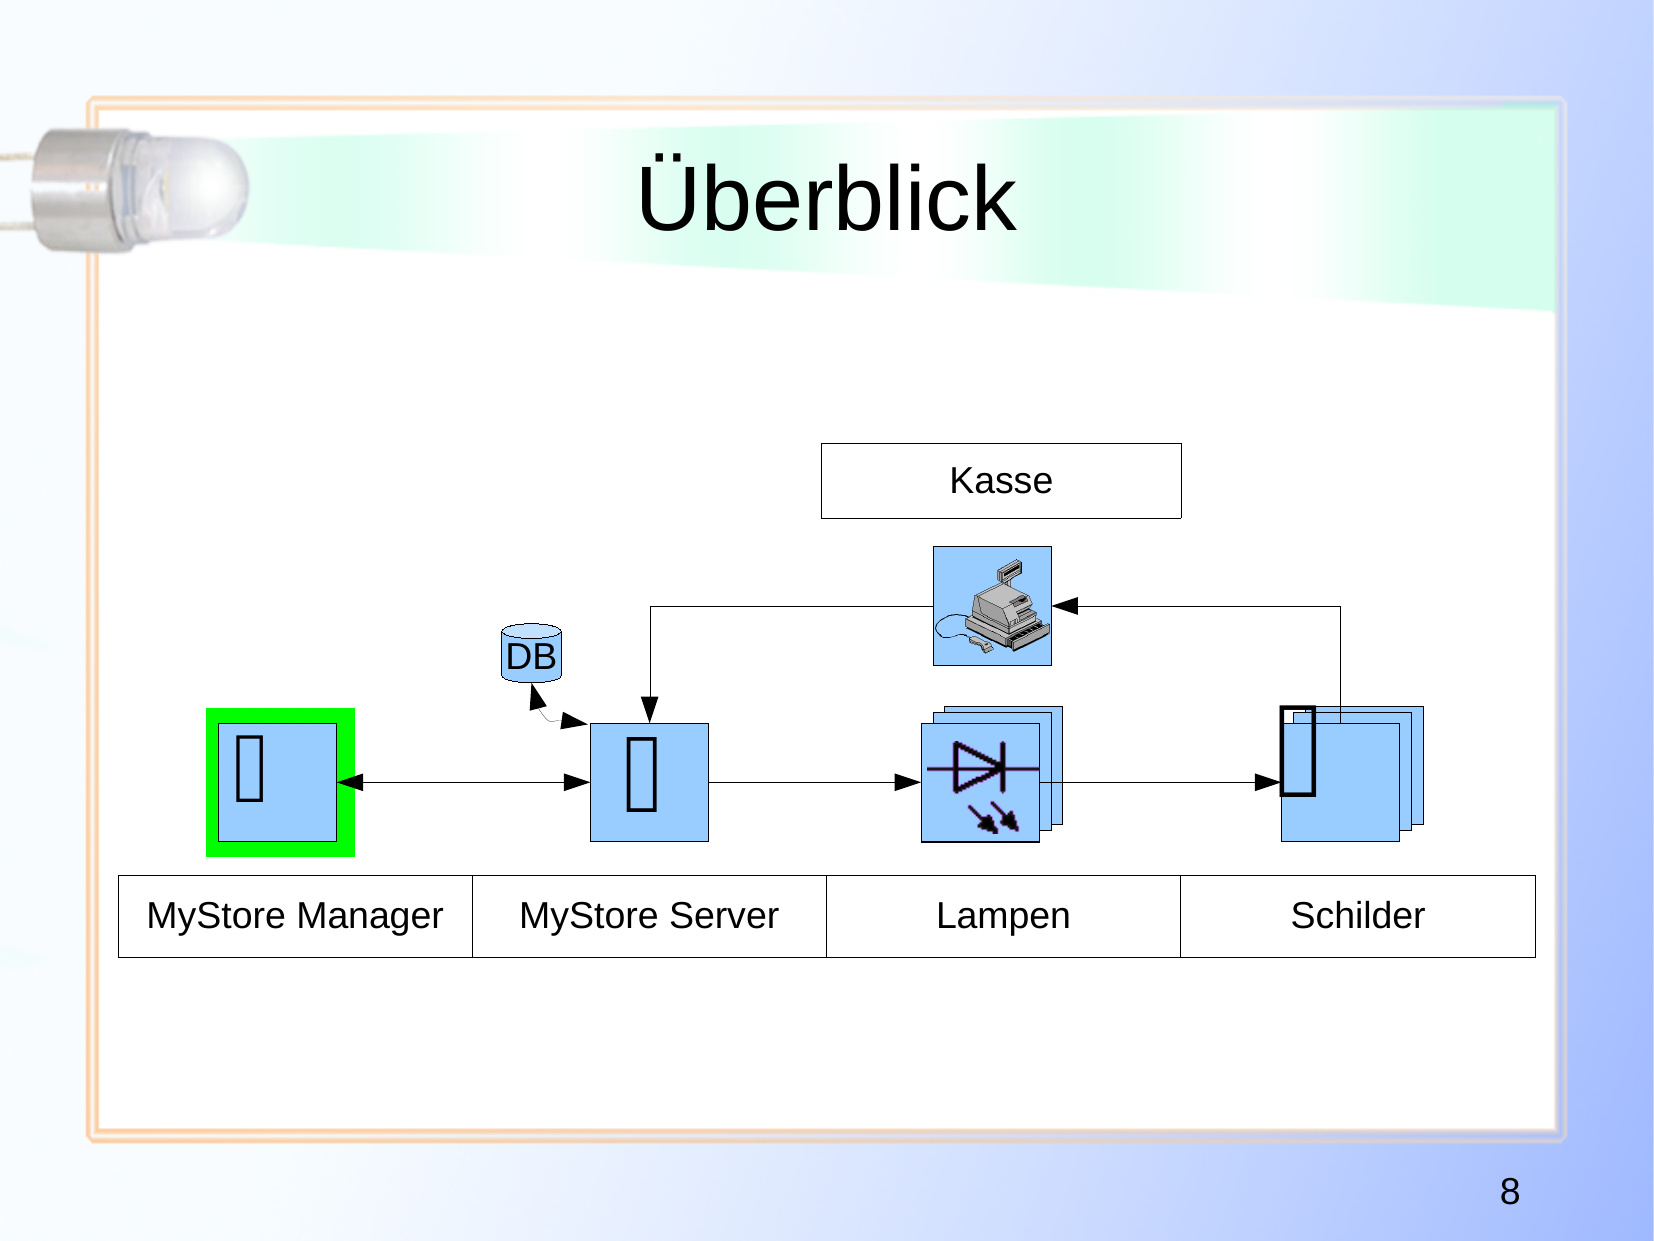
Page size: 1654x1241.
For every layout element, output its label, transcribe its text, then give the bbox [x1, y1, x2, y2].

title Überblick [82, 102, 1571, 296]
text_box [921, 706, 1063, 843]
text_box : [218, 726, 337, 853]
table_header Kasse [822, 444, 1181, 518]
text_box [933, 546, 1052, 666]
table_header MyStore Server [473, 876, 826, 957]
text_box  [608, 726, 727, 854]
picture [0, 0, 1654, 1241]
table_header Schilder [1181, 876, 1535, 957]
text_box  [1260, 694, 1424, 847]
text_box DB [501, 632, 562, 683]
text_box [1040, 783, 1063, 831]
table_header MyStore Manager [119, 876, 472, 957]
text_box [590, 723, 709, 842]
table_header Lampen [827, 876, 1180, 957]
text_box 6 [1485, 1163, 1654, 1235]
